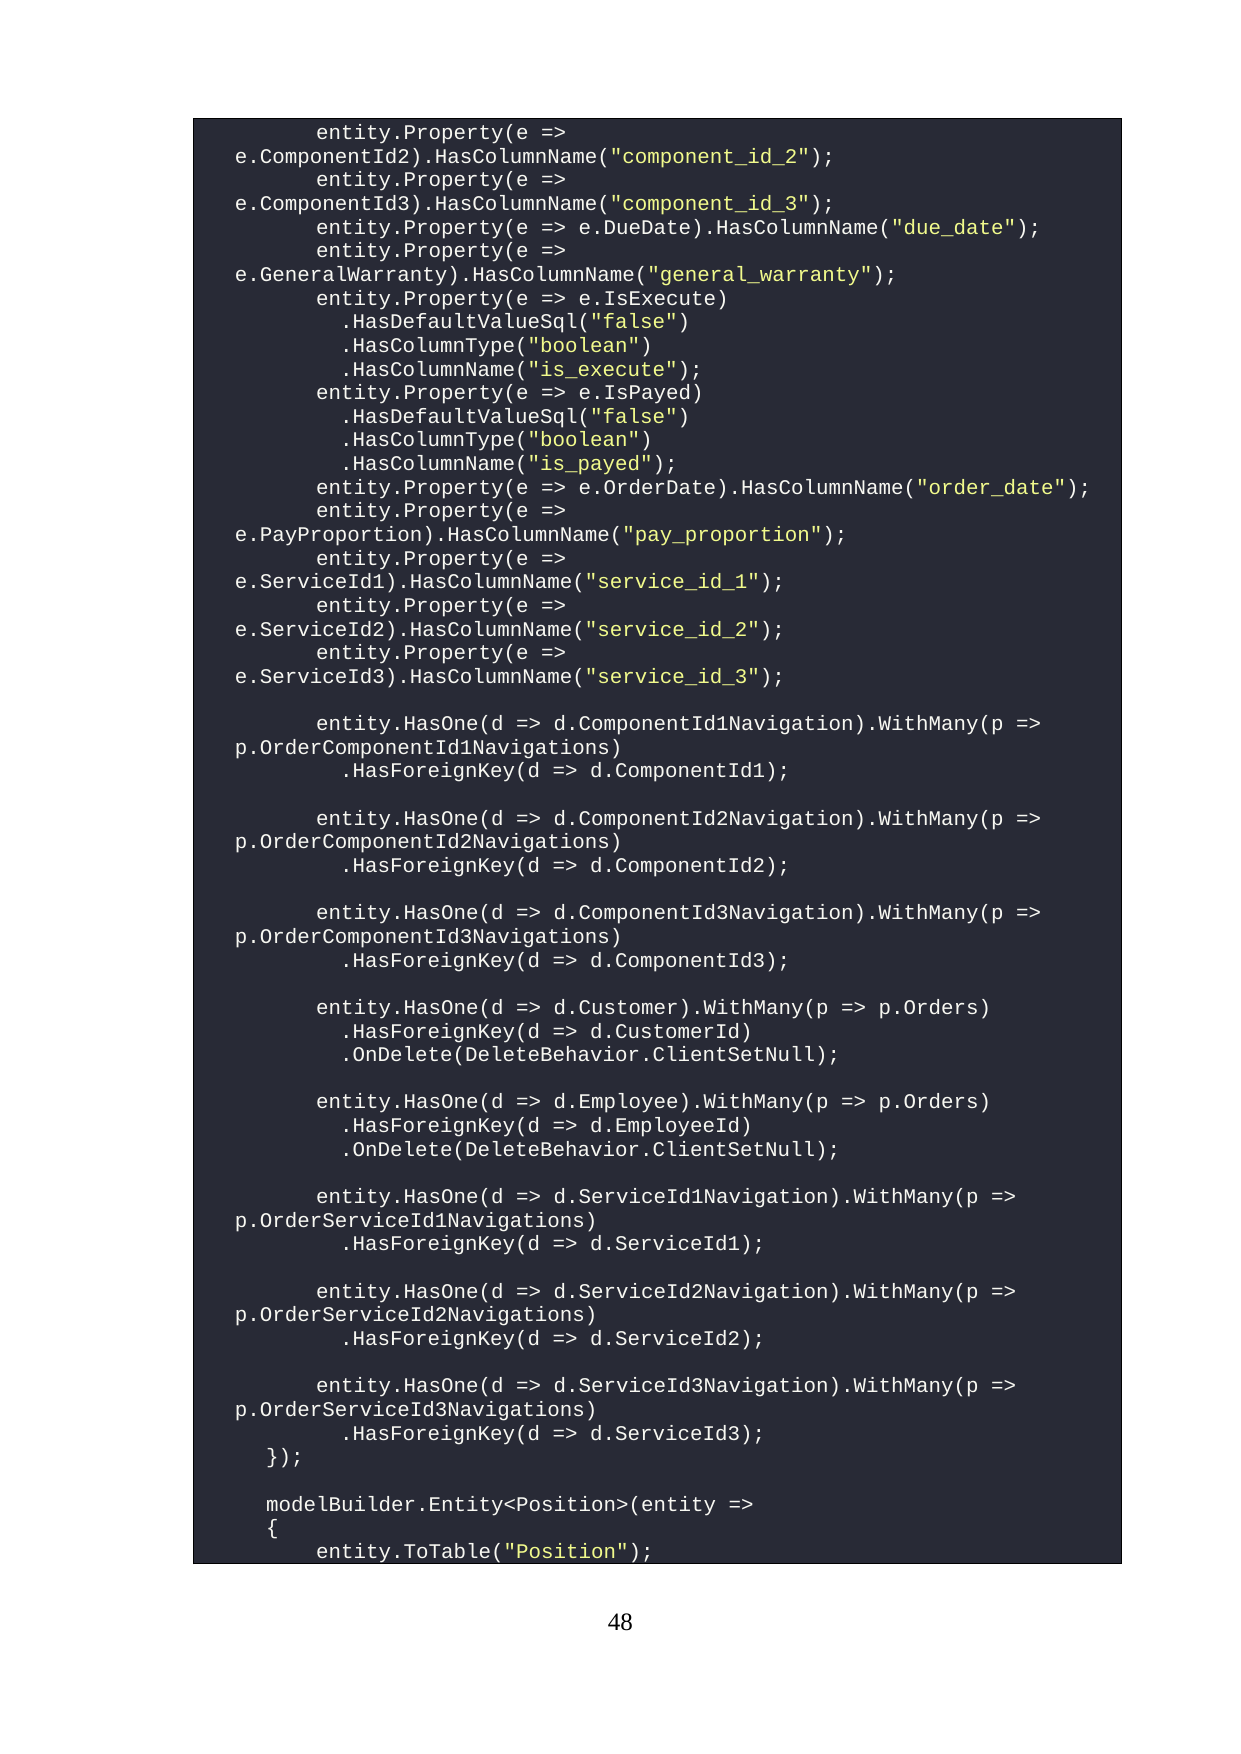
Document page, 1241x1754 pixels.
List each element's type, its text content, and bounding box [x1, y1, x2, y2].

list entity.Property(e => e.PayProportion).HasColumnName("pay_proportion"); [194, 496, 1121, 544]
list entity.HasOne(d => d.Customer).WithMany(p => p.Orders) [194, 993, 1121, 1017]
list entity.Property(e => e.ServiceId3).HasColumnName("service_id_3"); [194, 638, 1121, 686]
list entity.Property(e => e.IsExecute) [194, 284, 1121, 307]
list .HasColumnType("boolean") [194, 426, 1121, 449]
list .HasForeignKey(d => d.ComponentId1); [194, 757, 1121, 780]
list entity.Property(e => e.IsPayed) [194, 378, 1121, 402]
list .HasDefaultValueSql("false") [194, 402, 1121, 426]
list }); [194, 1442, 1121, 1466]
list entity.HasOne(d => d.Employee).WithMany(p => p.Orders) [194, 1088, 1121, 1111]
list entity.Property(e => e.OrderDate).HasColumnName("order_date"); [194, 473, 1121, 496]
list entity.HasOne(d => d.ServiceId3Navigation).WithMany(p => p.OrderServiceId3Navigations) [194, 1371, 1121, 1419]
list entity.Property(e => e.ServiceId1).HasColumnName("service_id_1"); [194, 544, 1121, 591]
list entity.Property(e => e.GeneralWarranty).HasColumnName("general_warranty"); [194, 236, 1121, 284]
list .HasForeignKey(d => d.ServiceId3); [194, 1419, 1121, 1442]
list .HasColumnType("boolean") [194, 331, 1121, 354]
list entity.HasOne(d => d.ComponentId2Navigation).WithMany(p => p.OrderComponentId2Navigations) [194, 804, 1121, 851]
list .HasForeignKey(d => d.ServiceId1); [194, 1229, 1121, 1253]
list .HasForeignKey(d => d.ComponentId2); [194, 851, 1121, 875]
list entity.HasOne(d => d.ComponentId3Navigation).WithMany(p => p.OrderComponentId3Navigations) [194, 898, 1121, 946]
list .HasColumnName("is_payed"); [194, 449, 1121, 473]
list entity.Property(e => e.ComponentId3).HasColumnName("component_id_3"); [194, 165, 1121, 213]
list modelBuilder.Entity<Position>(entity => [194, 1489, 1121, 1513]
list .HasColumnName("is_execute"); [194, 354, 1121, 378]
list entity.Property(e => e.DueDate).HasColumnName("due_date"); [194, 213, 1121, 236]
list entity.HasOne(d => d.ServiceId1Navigation).WithMany(p => p.OrderServiceId1Navigations) [194, 1182, 1121, 1229]
list .HasDefaultValueSql("false") [194, 307, 1121, 331]
list { [194, 1513, 1121, 1537]
list .OnDelete(DeleteBehavior.ClientSetNull); [194, 1135, 1121, 1158]
list .HasForeignKey(d => d.ComponentId3); [194, 946, 1121, 969]
list .OnDelete(DeleteBehavior.ClientSetNull); [194, 1040, 1121, 1064]
list entity.HasOne(d => d.ComponentId1Navigation).WithMany(p => p.OrderComponentId1Navigations) [194, 709, 1121, 757]
list entity.Property(e => e.ServiceId2).HasColumnName("service_id_2"); [194, 591, 1121, 638]
list .HasForeignKey(d => d.ServiceId2); [194, 1324, 1121, 1348]
list .HasForeignKey(d => d.CustomerId) [194, 1017, 1121, 1040]
list entity.HasOne(d => d.ServiceId2Navigation).WithMany(p => p.OrderServiceId2Navigations) [194, 1277, 1121, 1324]
list entity.ToTable("Position"); [194, 1537, 1121, 1563]
list entity.Property(e => e.ComponentId2).HasColumnName("component_id_2"); [194, 119, 1121, 165]
list .HasForeignKey(d => d.EmployeeId) [194, 1111, 1121, 1135]
